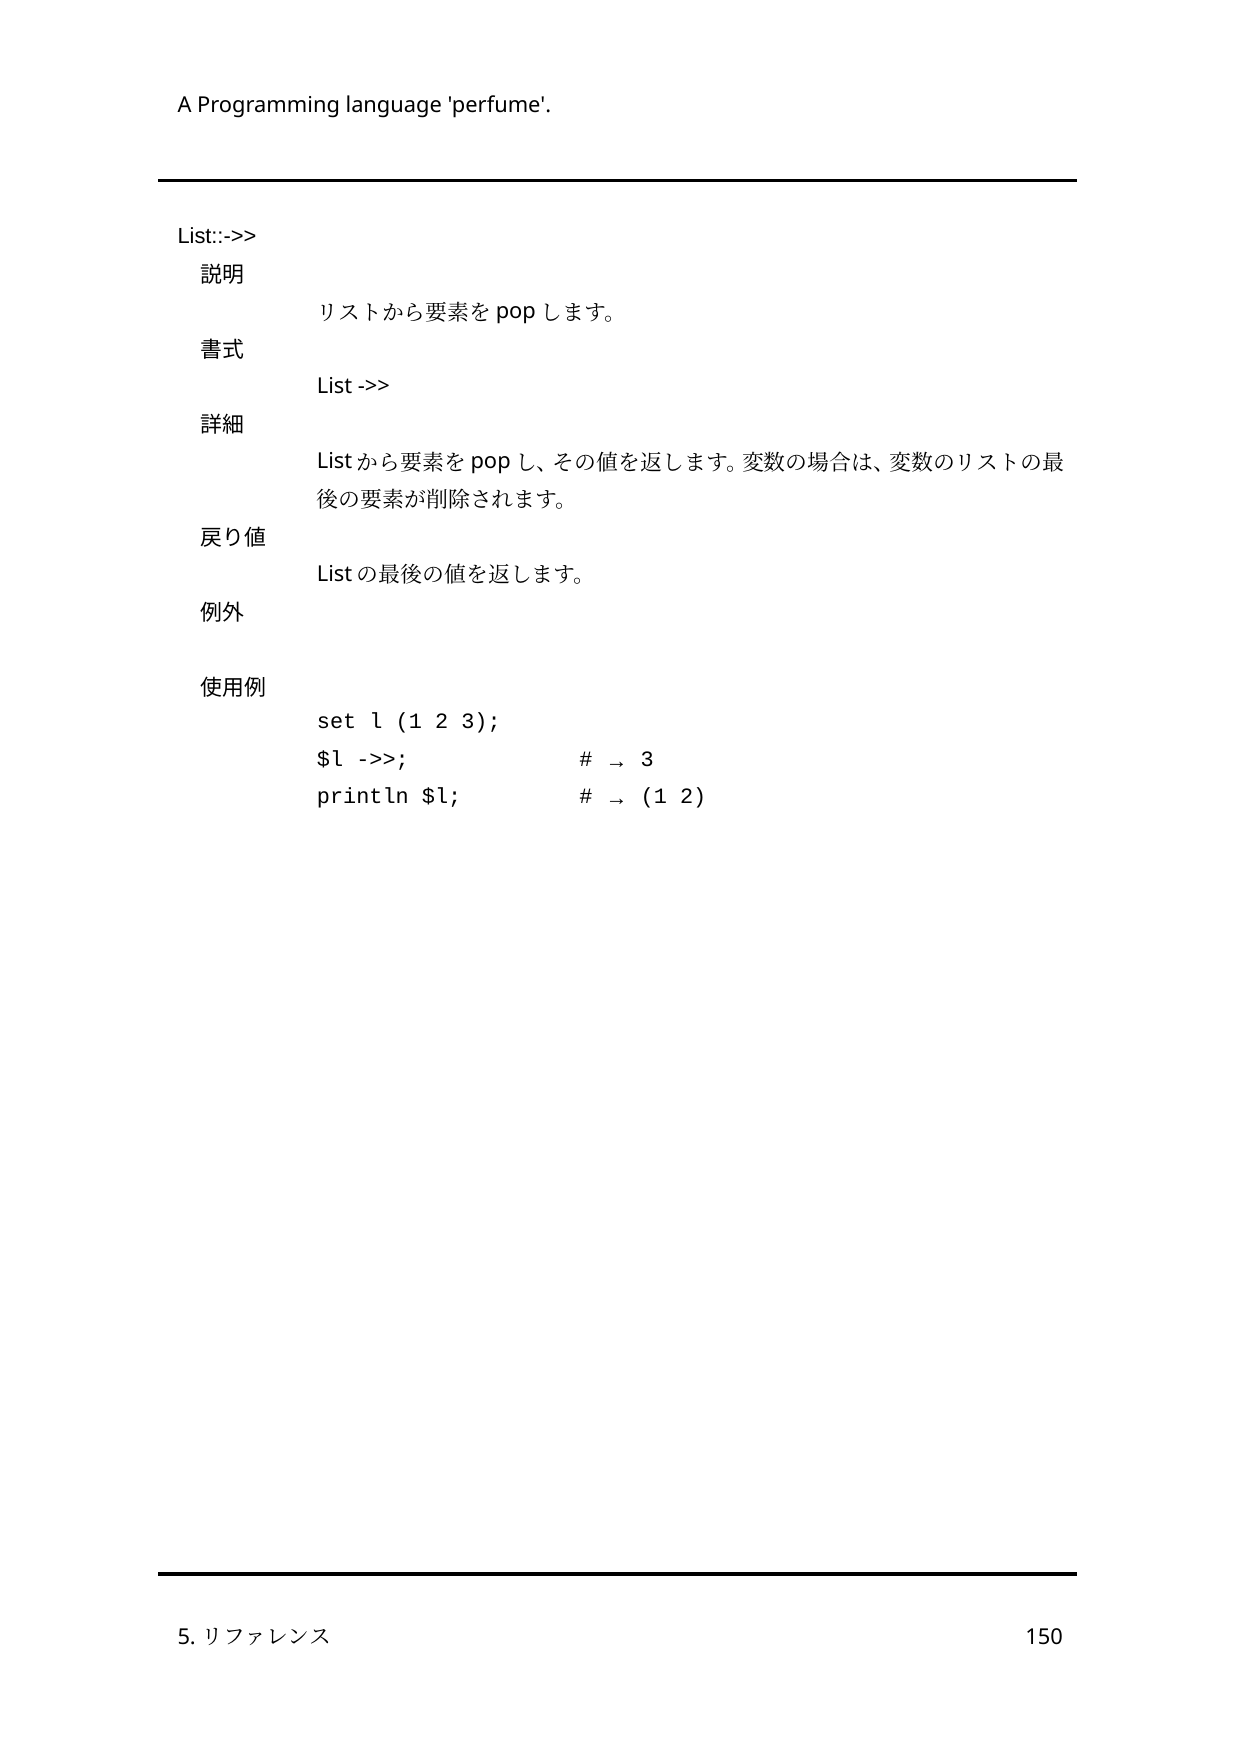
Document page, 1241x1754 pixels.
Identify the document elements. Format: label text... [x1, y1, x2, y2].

table_cell Listから要素をpopし、その値を返します。変数の場合は、変数のリストの最後の要素が削除されます。 [317, 404, 1063, 517]
table_cell 使用例 [200, 667, 317, 817]
table_cell 書式 [200, 329, 317, 404]
table_header リストから要素をpopします。 [317, 254, 1063, 329]
table_cell Listの最後の値を返します。 [317, 517, 1063, 592]
table_cell List ->> [317, 329, 1063, 404]
table_cell [317, 592, 1063, 667]
table_cell 戻り値 [200, 517, 317, 592]
table_cell set l (1 2 3); $l ->>; # → 3 println $l; # → (1 2) [317, 667, 1063, 817]
table_cell 例外 [200, 592, 317, 667]
table_cell 詳細 [200, 404, 317, 517]
table_header 説明 [200, 254, 317, 329]
subtitle List::->> [177, 217, 1063, 254]
